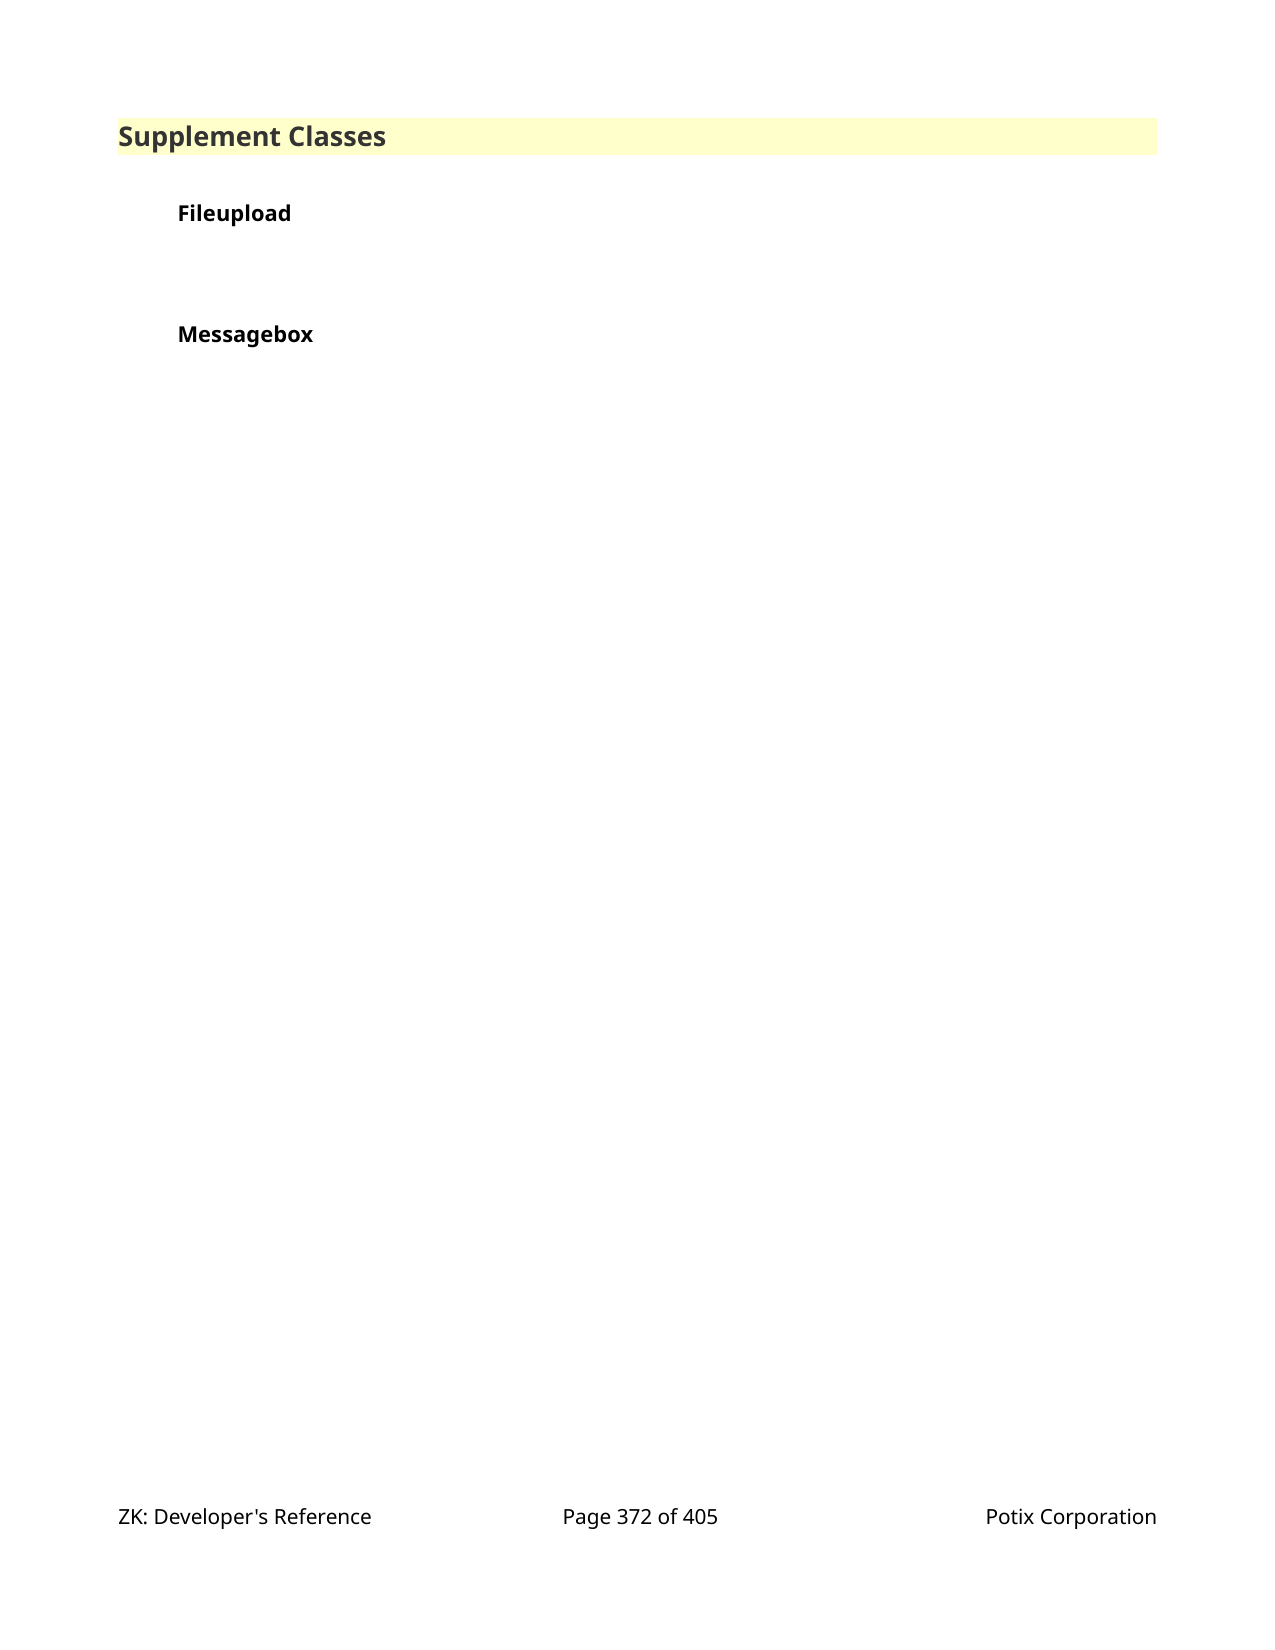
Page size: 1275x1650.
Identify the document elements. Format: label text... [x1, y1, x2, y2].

subtitle Fileupload [177, 197, 1157, 227]
subtitle Messagebox [177, 319, 1157, 349]
subtitle Supplement Classes [118, 118, 1157, 155]
